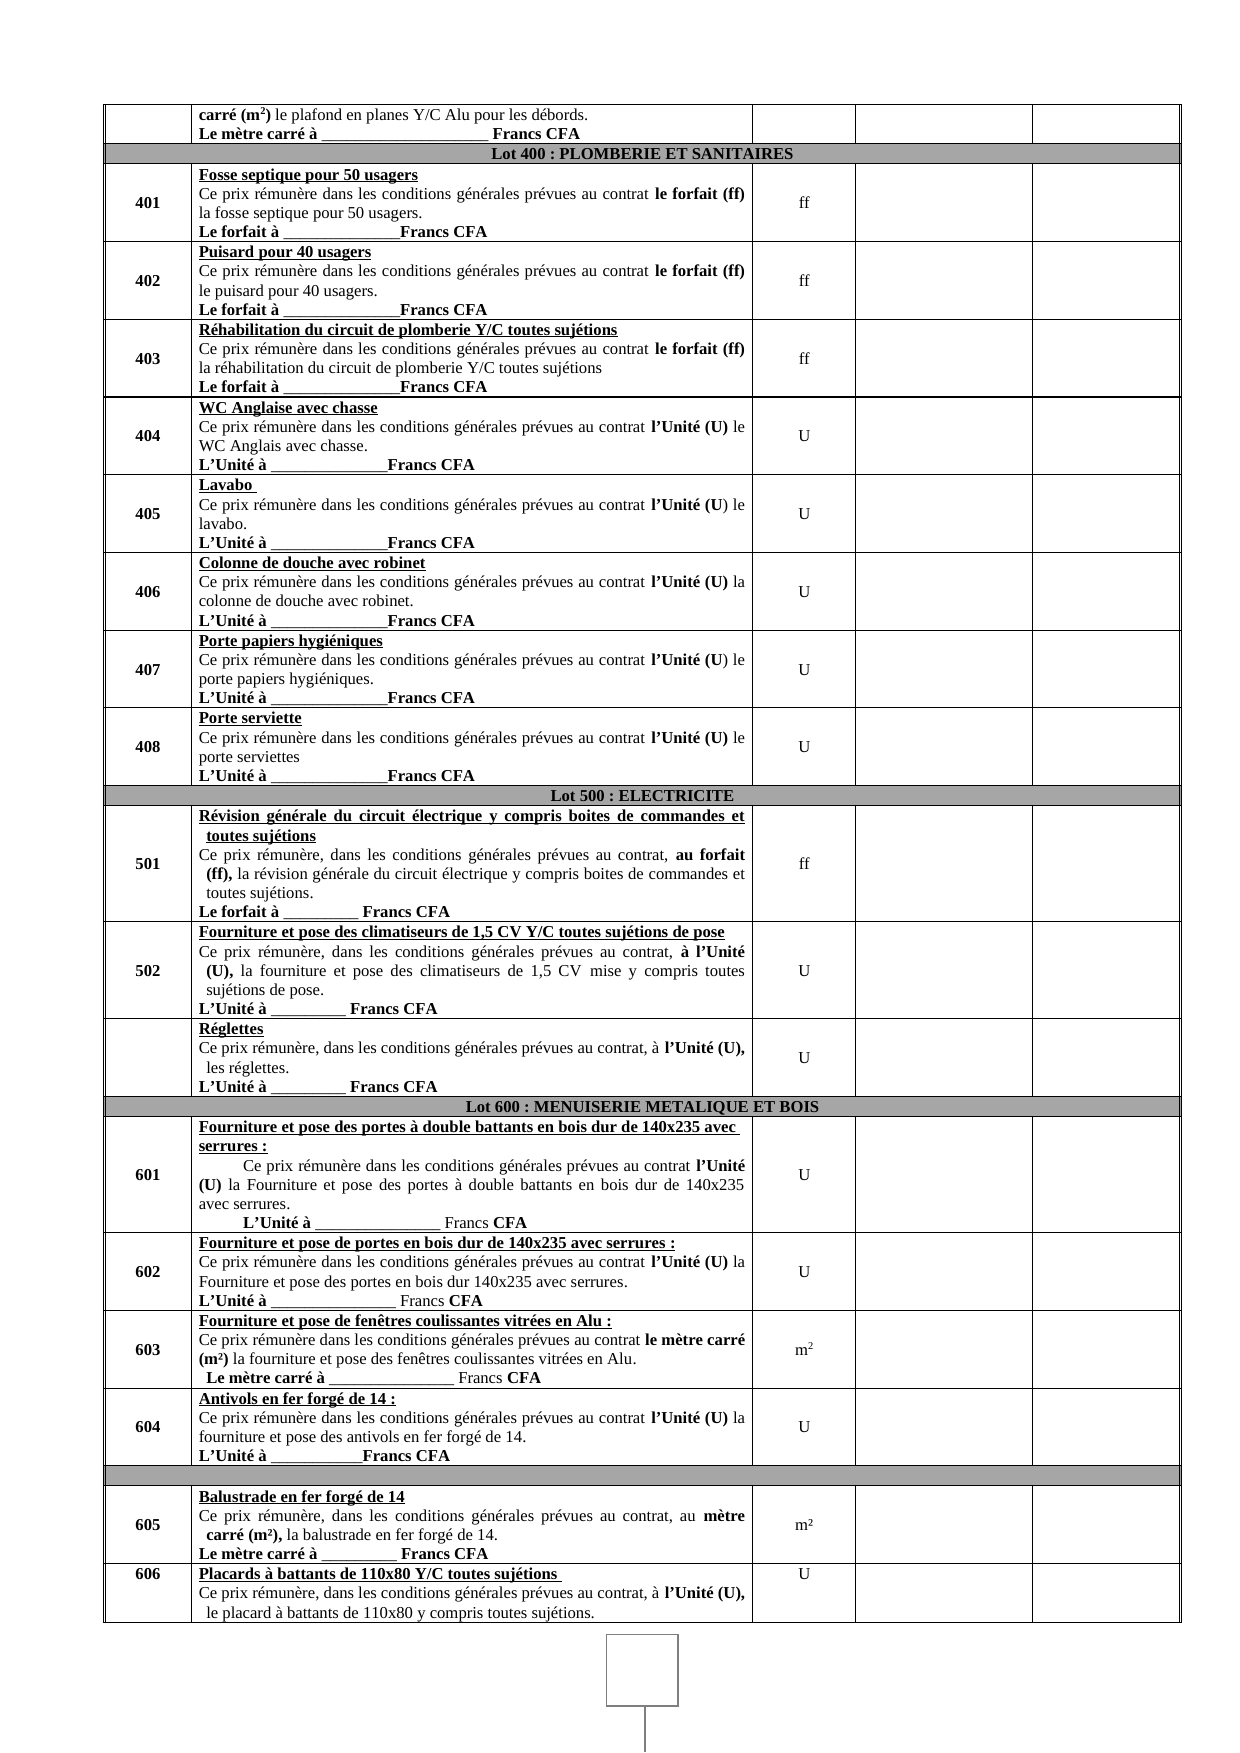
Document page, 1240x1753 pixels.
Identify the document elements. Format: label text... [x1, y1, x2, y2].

table_cell U [753, 1117, 855, 1232]
table_cell 603 [106, 1311, 191, 1387]
table_cell [1033, 475, 1179, 552]
table_cell [1033, 320, 1179, 396]
table_cell 401 [106, 164, 191, 241]
table_cell 403 [106, 320, 191, 396]
table_cell [856, 105, 1032, 143]
table_cell Fourniture et pose de portes en bois dur de 140x235 avec serrures : Ce prix rémunère dans les conditions générales prévues au contrat l’Unité (U) la Fourniture et pose des portes en bois dur 140x235 avec serrures. L’Unité à _______________ Francs CFA [192, 1233, 752, 1310]
table_cell 601 [106, 1117, 191, 1232]
table_cell 407 [106, 631, 191, 707]
table_cell [856, 1233, 1032, 1310]
table_cell 408 [106, 708, 191, 785]
table_cell [856, 631, 1032, 707]
table_cell U [753, 1233, 855, 1310]
table_cell 502 [106, 922, 191, 1018]
table_cell Fourniture et pose de fenêtres coulissantes vitrées en Alu : Ce prix rémunère dans les conditions générales prévues au contrat le mètre carré (m²) la fourniture et pose des fenêtres coulissantes vitrées en Alu. Le mètre carré à _______________ Francs CFA [192, 1311, 752, 1387]
table_cell [1033, 1117, 1179, 1232]
table_cell [856, 320, 1032, 396]
table_cell [1033, 398, 1179, 474]
table_cell [1033, 242, 1179, 319]
table_cell 405 [106, 475, 191, 552]
table_cell [1033, 1233, 1179, 1310]
table_cell [1033, 1564, 1179, 1622]
table_cell [856, 475, 1032, 552]
table_cell U [753, 553, 855, 629]
table_cell ff [753, 164, 855, 241]
table_cell 605 [106, 1486, 191, 1563]
table_cell Fourniture et pose des climatiseurs de 1,5 CV Y/C toutes sujétions de pose Ce prix rémunère, dans les conditions générales prévues au contrat, à l’Unité (U), la fourniture et pose des climatiseurs de 1,5 CV mise y compris toutes sujétions de pose. L’Unité à _________ Francs CFA [192, 922, 752, 1018]
table_cell Lavabo Ce prix rémunère dans les conditions générales prévues au contrat l’Unité (U) le lavabo. L’Unité à ______________Francs CFA [192, 475, 752, 552]
table_cell 606 [106, 1564, 191, 1622]
table_cell [1033, 1311, 1179, 1387]
table_cell [856, 806, 1032, 921]
table_cell Lot 600 : MENUISERIE METALIQUE ET BOIS [106, 1097, 1179, 1116]
table_cell Placards à battants de 110x80 Y/C toutes sujétions Ce prix rémunère, dans les conditions générales prévues au contrat, à l’Unité (U), le placard à battants de 110x80 y compris toutes sujétions. [192, 1564, 752, 1622]
table_cell U [753, 475, 855, 552]
table_cell [856, 164, 1032, 241]
table_cell U [753, 1389, 855, 1465]
table_cell [856, 398, 1032, 474]
table_cell Réglettes Ce prix rémunère, dans les conditions générales prévues au contrat, à l’Unité (U), les réglettes. L’Unité à _________ Francs CFA [192, 1019, 752, 1096]
table_cell Porte serviette Ce prix rémunère dans les conditions générales prévues au contrat l’Unité (U) le porte serviettes L’Unité à ______________Francs CFA [192, 708, 752, 785]
table_cell 402 [106, 242, 191, 319]
table_cell U [753, 398, 855, 474]
table_cell ff [753, 242, 855, 319]
table_cell Fosse septique pour 50 usagers Ce prix rémunère dans les conditions générales prévues au contrat le forfait (ff) la fosse septique pour 50 usagers. Le forfait à ______________Francs CFA [192, 164, 752, 241]
table_cell [856, 1311, 1032, 1387]
table_cell 604 [106, 1389, 191, 1465]
table_cell carré (m2) le plafond en planes Y/C Alu pour les débords. Le mètre carré à ____________________ Francs CFA [192, 105, 752, 143]
table_cell [856, 1564, 1032, 1622]
table_cell [1033, 164, 1179, 241]
table_cell [856, 922, 1032, 1018]
table_cell Lot 400 : PLOMBERIE ET SANITAIRES [106, 144, 1179, 163]
table_cell [1033, 922, 1179, 1018]
table_cell ff [753, 320, 855, 396]
table_cell 404 [106, 398, 191, 474]
table_cell [106, 1019, 191, 1096]
table_cell [1033, 553, 1179, 629]
table_cell [856, 1019, 1032, 1096]
table_cell [856, 708, 1032, 785]
table_cell U [753, 631, 855, 707]
table_cell [856, 553, 1032, 629]
table_cell 501 [106, 806, 191, 921]
table_cell ff [753, 806, 855, 921]
table_cell [1033, 105, 1179, 143]
table_cell [856, 1486, 1032, 1563]
table_cell [1033, 631, 1179, 707]
table_cell [856, 242, 1032, 319]
table_cell U [753, 708, 855, 785]
table_cell [856, 1389, 1032, 1465]
table_cell [1033, 708, 1179, 785]
table_cell [856, 1117, 1032, 1232]
table_cell [106, 105, 191, 143]
table_cell Colonne de douche avec robinet Ce prix rémunère dans les conditions générales prévues au contrat l’Unité (U) la colonne de douche avec robinet. L’Unité à ______________Francs CFA [192, 553, 752, 629]
table_cell [1033, 1486, 1179, 1563]
table_cell U [753, 922, 855, 1018]
table_cell [1033, 806, 1179, 921]
table_cell Antivols en fer forgé de 14 : Ce prix rémunère dans les conditions générales prévues au contrat l’Unité (U) la fourniture et pose des antivols en fer forgé de 14. L’Unité à ___________Francs CFA [192, 1389, 752, 1465]
table_cell Lot 500 : ELECTRICITE [106, 786, 1179, 805]
table_cell Puisard pour 40 usagers Ce prix rémunère dans les conditions générales prévues au contrat le forfait (ff) le puisard pour 40 usagers. Le forfait à ______________Francs CFA [192, 242, 752, 319]
table_cell 602 [106, 1233, 191, 1310]
table_cell m² [753, 1486, 855, 1563]
table_cell Réhabilitation du circuit de plomberie Y/C toutes sujétions Ce prix rémunère dans les conditions générales prévues au contrat le forfait (ff) la réhabilitation du circuit de plomberie Y/C toutes sujétions Le forfait à ______________Francs CFA [192, 320, 752, 396]
table_cell [753, 105, 855, 143]
table_cell [106, 1466, 1179, 1485]
table_cell Balustrade en fer forgé de 14 Ce prix rémunère, dans les conditions générales prévues au contrat, au mètre carré (m²), la balustrade en fer forgé de 14. Le mètre carré à _________ Francs CFA [192, 1486, 752, 1563]
table_cell WC Anglaise avec chasse Ce prix rémunère dans les conditions générales prévues au contrat l’Unité (U) le WC Anglais avec chasse. L’Unité à ______________Francs CFA [192, 398, 752, 474]
table_cell Révision générale du circuit électrique y compris boites de commandes et toutes sujétions Ce prix rémunère, dans les conditions générales prévues au contrat, au forfait (ff), la révision générale du circuit électrique y compris boites de commandes et toutes sujétions. Le forfait à _________ Francs CFA [192, 806, 752, 921]
table_cell U [753, 1019, 855, 1096]
table_cell [1033, 1019, 1179, 1096]
table_cell U [753, 1564, 855, 1622]
table_cell m2 [753, 1311, 855, 1387]
table_cell Porte papiers hygiéniques Ce prix rémunère dans les conditions générales prévues au contrat l’Unité (U) le porte papiers hygiéniques. L’Unité à ______________Francs CFA [192, 631, 752, 707]
table_cell Fourniture et pose des portes à double battants en bois dur de 140x235 avec serrures : Ce prix rémunère dans les conditions générales prévues au contrat l’Unité (U) la Fourniture et pose des portes à double battants en bois dur de 140x235 avec serrures. L’Unité à _______________ Francs CFA [192, 1117, 752, 1232]
table_cell 406 [106, 553, 191, 629]
table_cell [1033, 1389, 1179, 1465]
